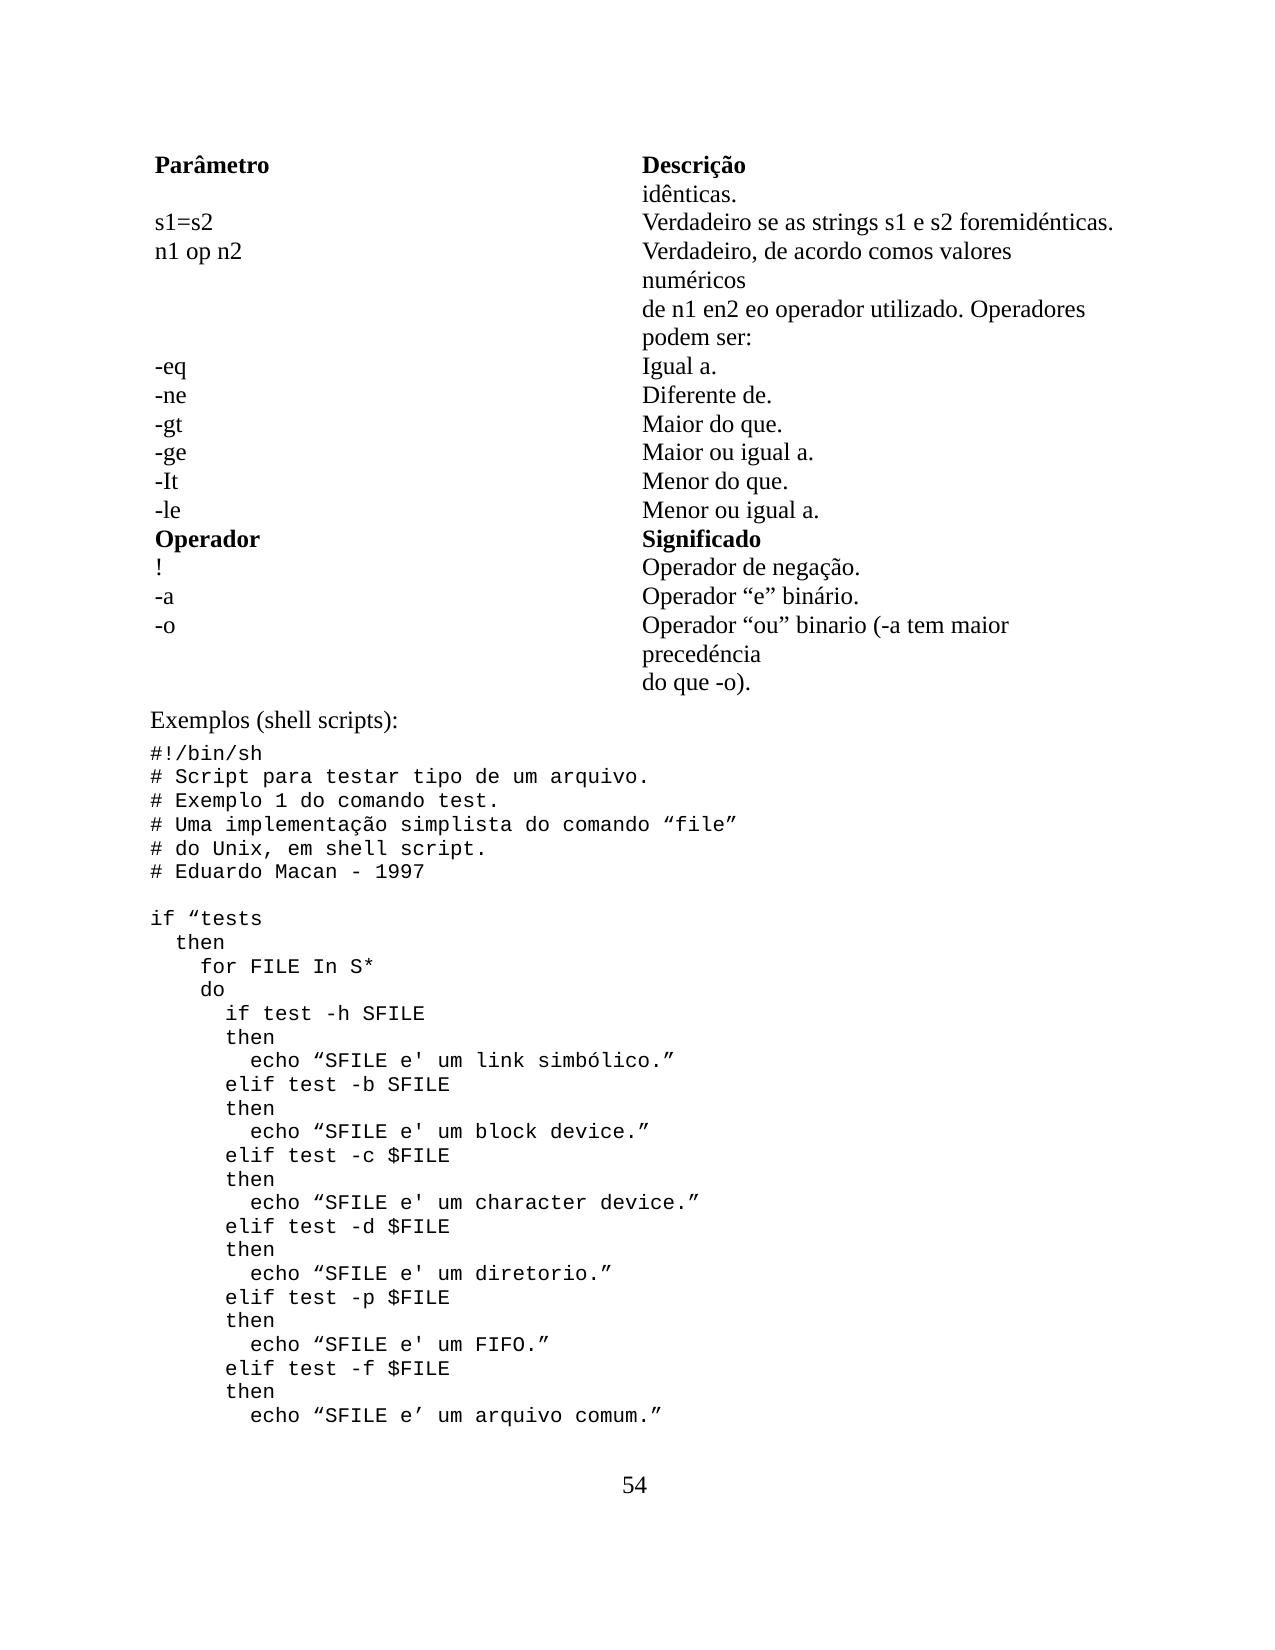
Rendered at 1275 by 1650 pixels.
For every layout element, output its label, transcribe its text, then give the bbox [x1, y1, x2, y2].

table_header Significado [638, 524, 1125, 552]
text # Uma implementação simplista do comando “file” [150, 814, 1125, 837]
table_cell n1 op n2 [150, 236, 637, 294]
table_cell [150, 179, 637, 207]
table_cell s1=s2 [150, 208, 637, 236]
table_cell -a [150, 581, 637, 610]
text then [150, 1168, 1125, 1192]
text echo “SFILE e’ um arquivo comum.” [150, 1405, 1125, 1429]
table_cell [150, 294, 637, 322]
text echo “SFILE e' um character device.” [150, 1192, 1125, 1216]
table_cell Maior do que. [638, 409, 1125, 437]
text # do Unix, em shell script. [150, 837, 1125, 861]
text # Eduardo Macan - 1997 [150, 861, 1125, 885]
text then [150, 932, 1125, 956]
table_cell [150, 323, 637, 351]
text for FILE In S* [150, 956, 1125, 979]
table_cell ! [150, 553, 637, 581]
text elif test -d $FILE [150, 1216, 1125, 1239]
table_cell -It [150, 466, 637, 495]
table_cell Operador de negação. [638, 553, 1125, 581]
table_cell Menor ou igual a. [638, 495, 1125, 524]
text #!/bin/sh [150, 743, 1125, 767]
text echo “SFILE e' um link simbólico.” [150, 1050, 1125, 1074]
text Exemplos (shell scripts): [150, 705, 1125, 734]
table_cell Igual a. [638, 351, 1125, 380]
text then [150, 1027, 1125, 1050]
text then [150, 1098, 1125, 1121]
text then [150, 1381, 1125, 1405]
text # Script para testar tipo de um arquivo. [150, 767, 1125, 790]
table_cell Menor do que. [638, 466, 1125, 495]
text then [150, 1310, 1125, 1334]
table_cell Verdadeiro se as strings s1 e s2 foremidénticas. [638, 208, 1125, 236]
text elif test -p $FILE [150, 1287, 1125, 1310]
table_cell -eq [150, 351, 637, 380]
table_cell [150, 668, 637, 696]
table_cell de n1 en2 eo operador utilizado. Operadores [638, 294, 1125, 322]
table_cell -ne [150, 380, 637, 409]
text echo “SFILE e' um FIFO.” [150, 1334, 1125, 1358]
text elif test -c $FILE [150, 1145, 1125, 1168]
table_cell podem ser: [638, 323, 1125, 351]
table_cell Verdadeiro, de acordo comos valores numéricos [638, 236, 1125, 294]
table_cell -o [150, 610, 637, 667]
table_cell -le [150, 495, 637, 524]
text if “tests [150, 908, 1125, 932]
table_cell Maior ou igual a. [638, 438, 1125, 466]
table_cell Operador “e” binário. [638, 581, 1125, 610]
table_cell do que -o). [638, 668, 1125, 696]
table_cell Diferente de. [638, 380, 1125, 409]
table_cell idênticas. [638, 179, 1125, 207]
table_cell -gt [150, 409, 637, 437]
table_header Descrição [638, 150, 1125, 179]
table_cell -ge [150, 438, 637, 466]
text echo “SFILE e' um diretorio.” [150, 1263, 1125, 1287]
text # Exemplo 1 do comando test. [150, 790, 1125, 814]
text do [150, 979, 1125, 1003]
table_header Operador [150, 524, 637, 552]
text elif test -f $FILE [150, 1358, 1125, 1381]
text elif test -b SFILE [150, 1074, 1125, 1098]
table_cell Operador “ou” binario (-a tem maior precedéncia [638, 610, 1125, 667]
text then [150, 1239, 1125, 1263]
table_header Parâmetro [150, 150, 637, 179]
text echo “SFILE e' um block device.” [150, 1121, 1125, 1145]
text if test -h SFILE [150, 1003, 1125, 1027]
